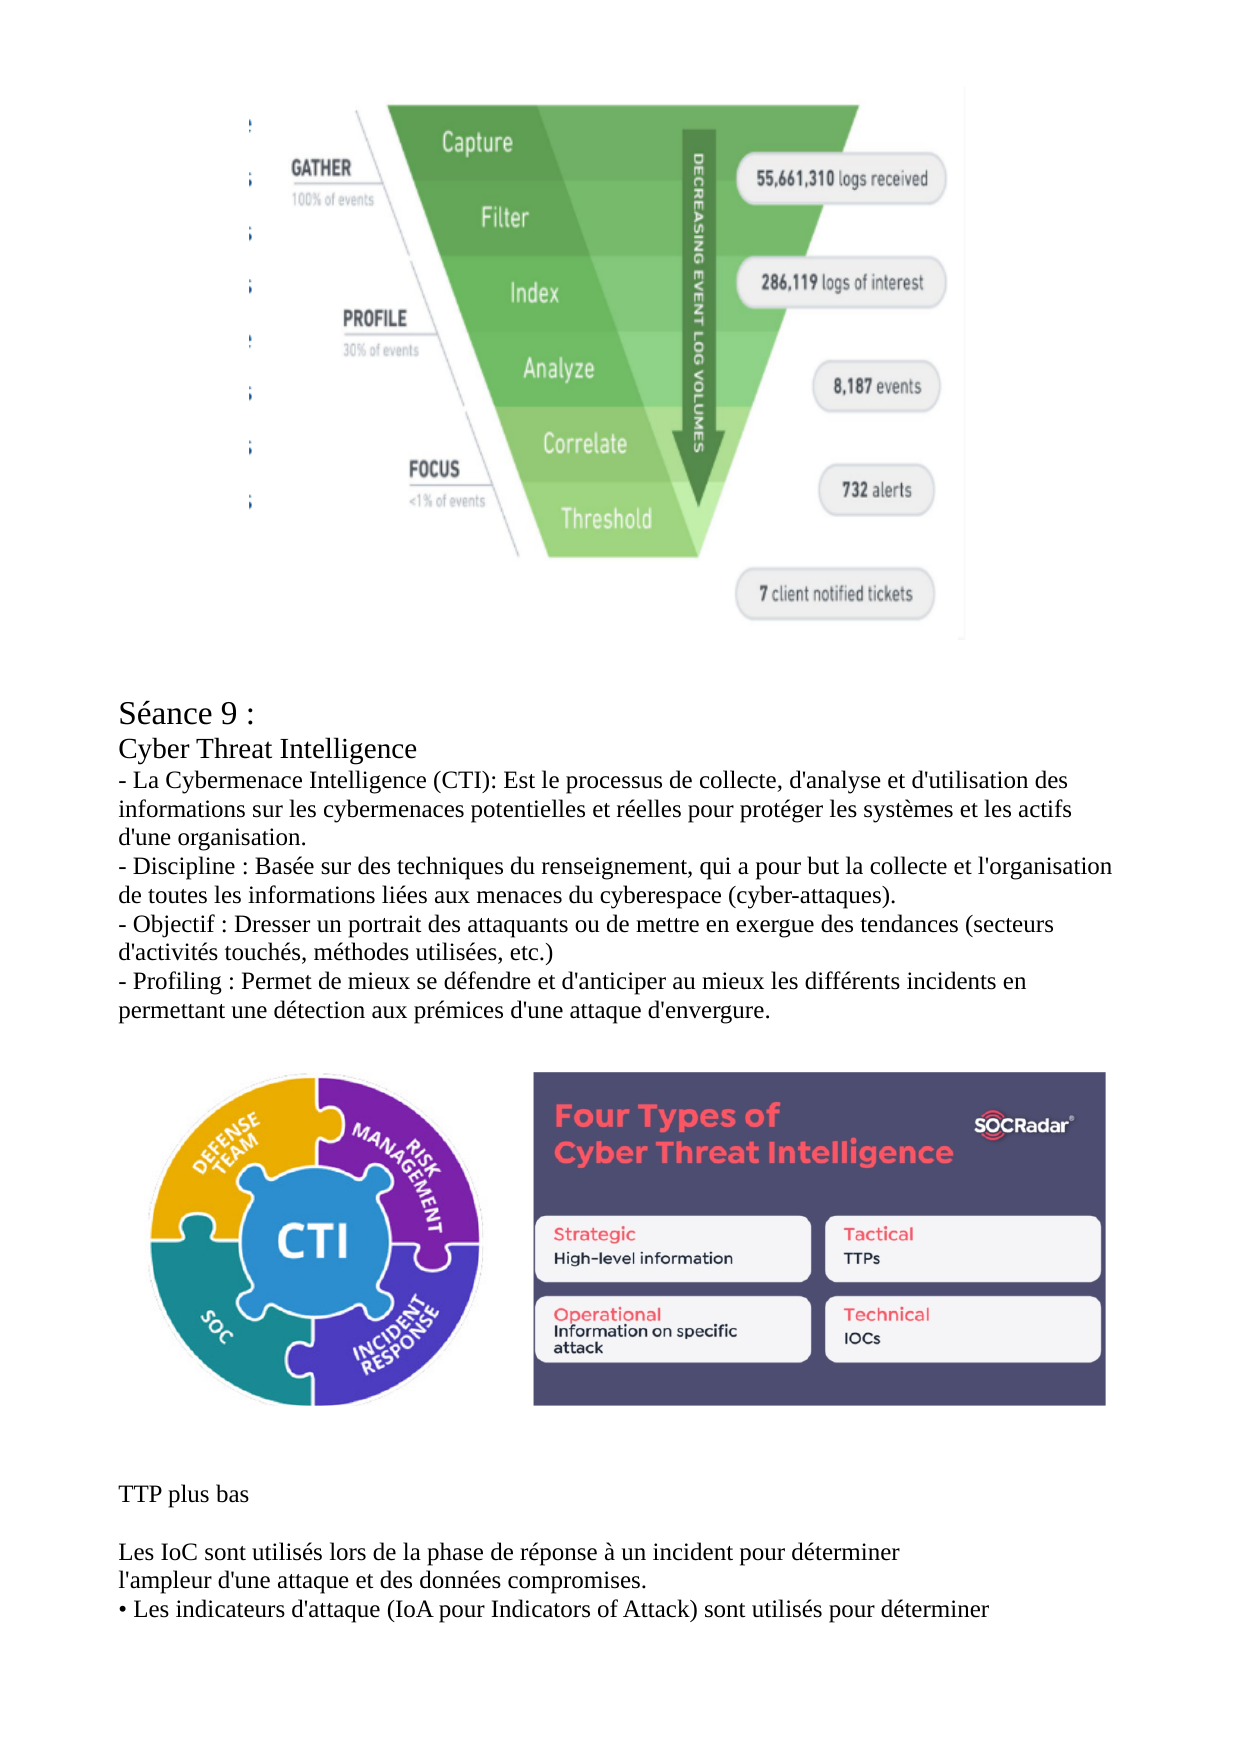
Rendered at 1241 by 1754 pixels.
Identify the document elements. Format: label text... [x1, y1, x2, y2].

text - Profiling : Permet de mieux se défendre et d'anticiper au mieux les différents incidents en permettant une détection aux prémices d'une attaque d'envergure. [118, 966, 1122, 1024]
text - Discipline : Basée sur des techniques du renseignement, qui a pour but la collecte et l'organisation de toutes les informations liées aux menaces du cyberespace (cyber-attaques). [118, 851, 1122, 909]
text - La Cybermenace Intelligence (CTI): Est le processus de collecte, d'analyse et d'utilisation des informations sur les cybermenaces potentielles et réelles pour protéger les systèmes et les actifs d'une organisation. [118, 765, 1122, 851]
text Cyber Threat Intelligence [118, 731, 1122, 765]
text Les IoC sont utilisés lors de la phase de réponse à un incident pour déterminer [118, 1537, 1122, 1566]
text • Les indicateurs d'attaque (IoA pour Indicators of Attack) sont utilisés pour déterminer [118, 1594, 1122, 1623]
text TTP plus bas [118, 1479, 1122, 1508]
picture [118, 1052, 1123, 1422]
picture [249, 86, 986, 640]
text l'ampleur d'une attaque et des données compromises. [118, 1566, 1122, 1594]
text Séance 9 : [118, 693, 1122, 731]
text - Objectif : Dresser un portrait des attaquants ou de mettre en exergue des tendances (secteurs d'activités touchés, méthodes utilisées, etc.) [118, 909, 1122, 966]
